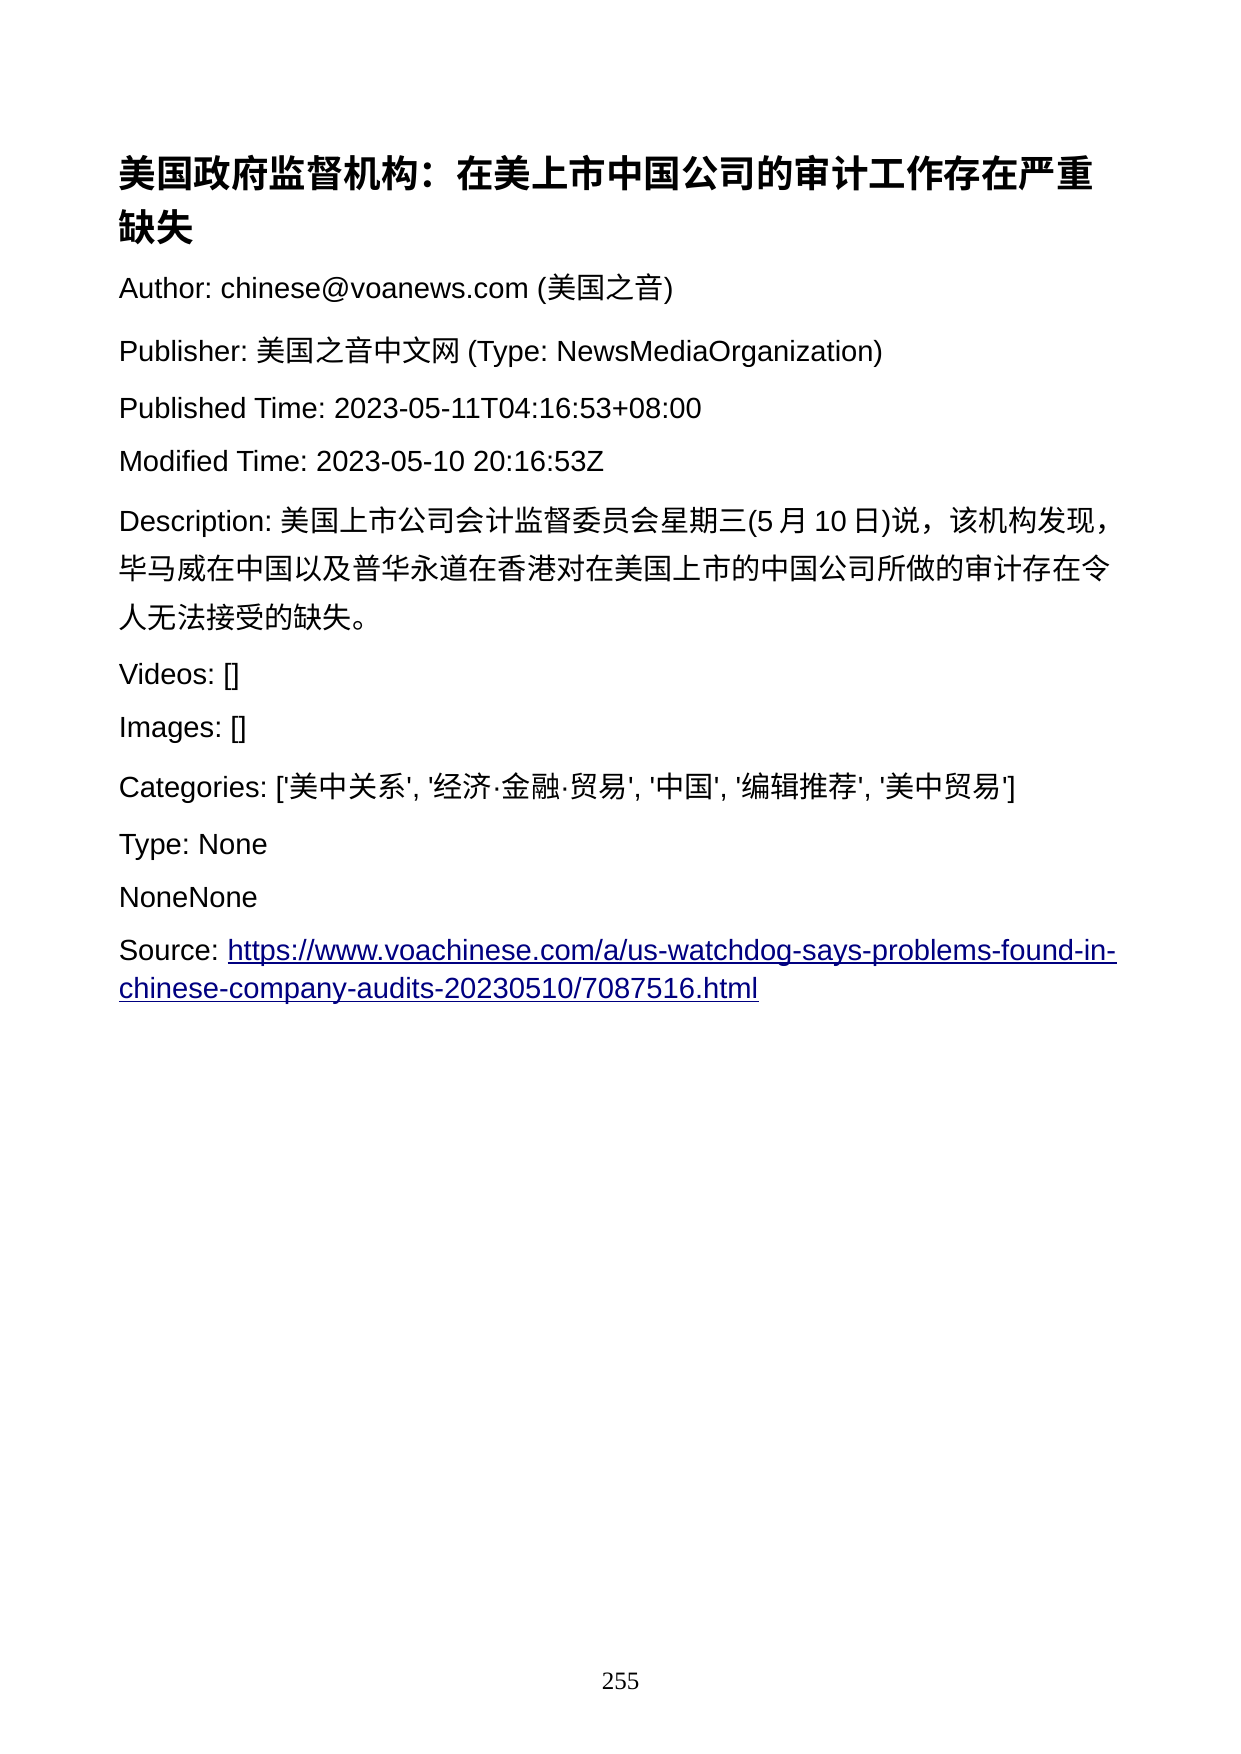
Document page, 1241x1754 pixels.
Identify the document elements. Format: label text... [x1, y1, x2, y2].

text Type: None [118, 827, 1122, 860]
text Images: [] [118, 710, 1122, 744]
text Published Time: 2023-05-11T04:16:53+08:00 [118, 391, 1122, 424]
text Categories: ['美中关系', '经济·金融·贸易', '中国', '编辑推荐', '美中贸易'] [118, 763, 1122, 806]
text Modified Time: 2023-05-10 20:16:53Z [118, 444, 1122, 477]
text Videos: [] [118, 657, 1122, 691]
text NoneNone [118, 880, 1122, 913]
text Publisher: 美国之音中文网 (Type: NewsMediaOrganization) [118, 328, 1122, 370]
subtitle 美国政府监督机构：在美上市中国公司的审计工作存在严重缺失 [118, 143, 1122, 252]
text Source: https://www.voachinese.com/a/us-watchdog-says-problems-found-in-chinese-company-audits-20230510/7087516.html [118, 933, 1122, 1005]
text Author: chinese@voanews.com (美国之音) [118, 264, 1122, 307]
text Description: 美国上市公司会计监督委员会星期三(5月10日)说，该机构发现，毕马威在中国以及普华永道在香港对在美国上市的中国公司所做的审计存在令人无法接受的缺失。 [118, 497, 1122, 636]
